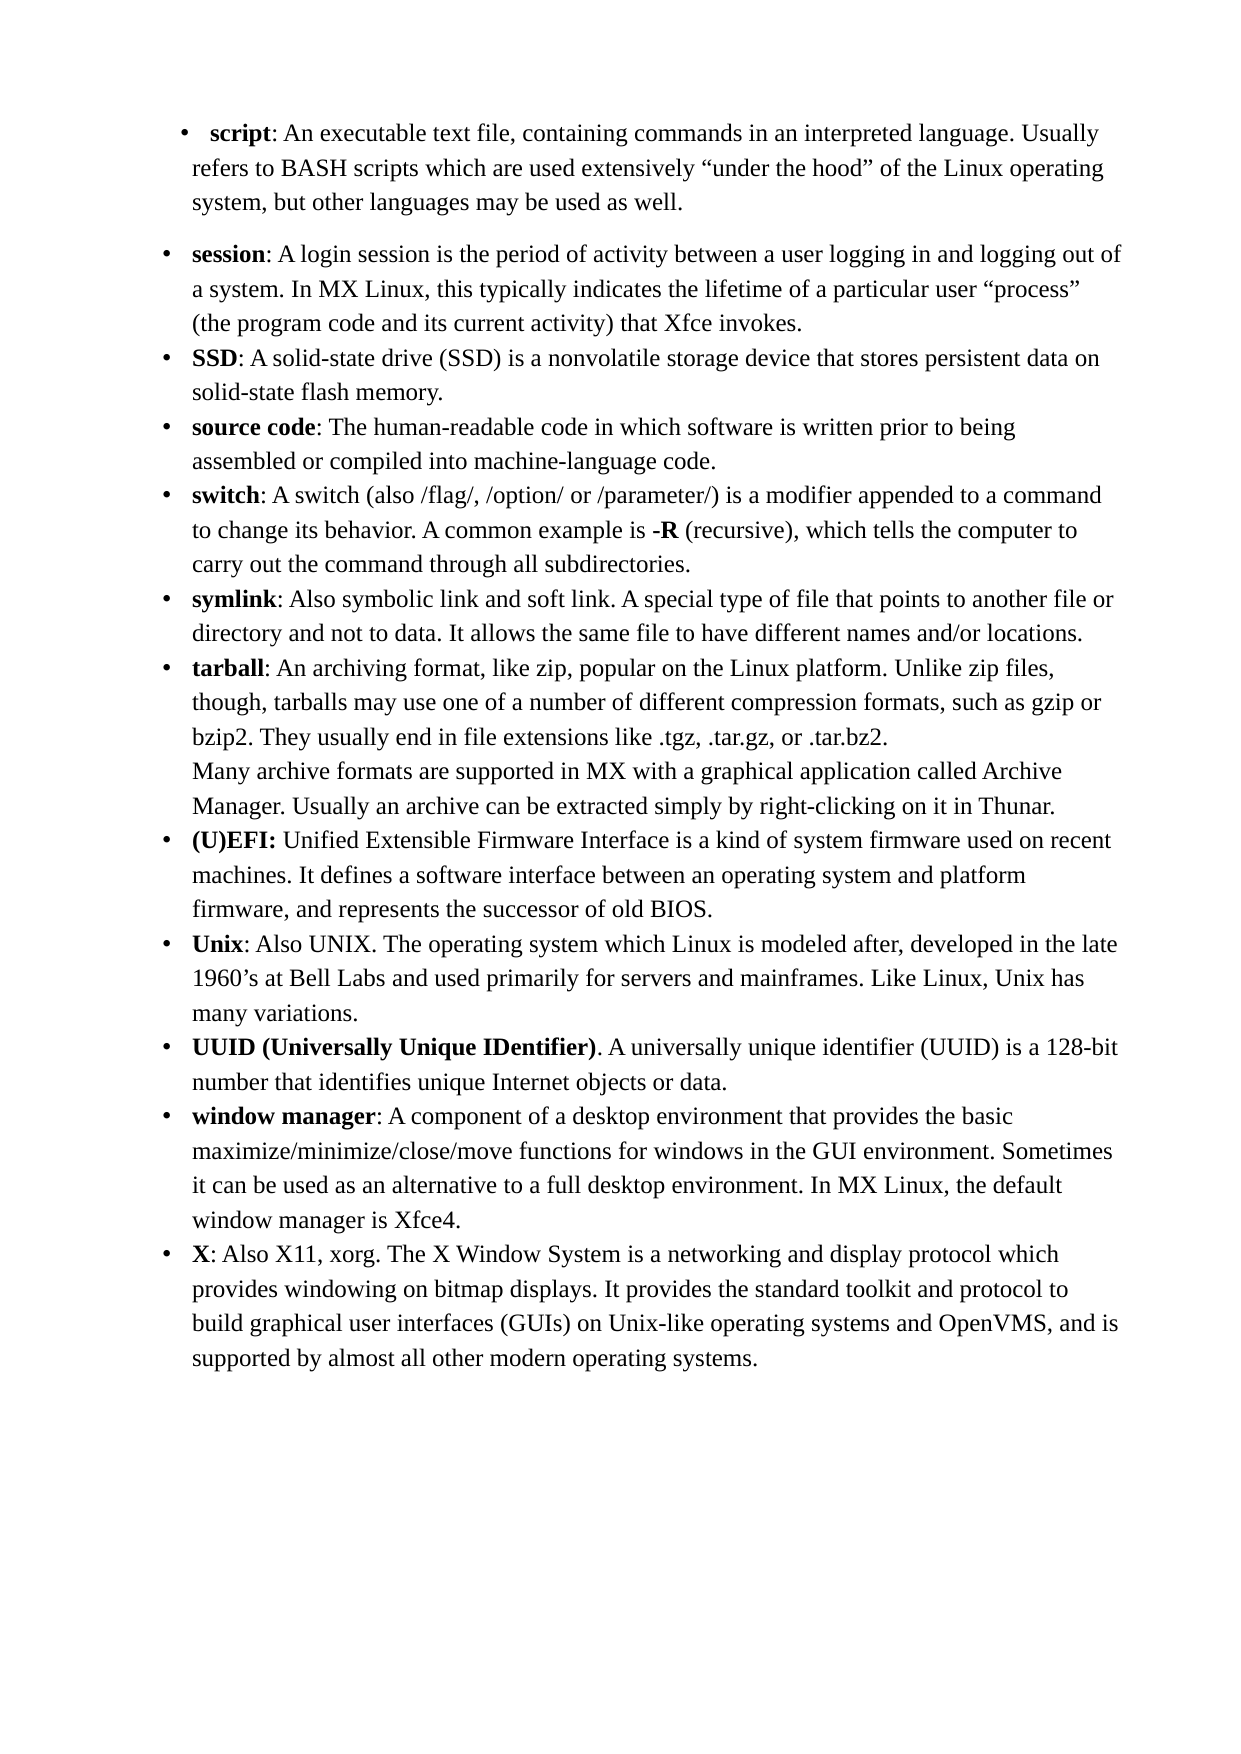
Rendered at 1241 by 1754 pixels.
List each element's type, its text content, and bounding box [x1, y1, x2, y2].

list session: A login session is the period of activity between a user logging in and logging out of a system. In MX Linux, this typically indicates the lifetime of a particular user “process” (the program code and its current activity) that Xfce invokes. [162, 239, 1122, 337]
list SSD: A solid-state drive (SSD) is a nonvolatile storage device that stores persistent data on solid-state flash memory. [162, 343, 1122, 406]
list symlink: Also symbolic link and soft link. A special type of file that points to another file or directory and not to data. It allows the same file to have different names and/or locations. [162, 584, 1122, 647]
list Many archive formats are supported in MX with a graphical application called Archive Manager. Usually an archive can be extracted simply by right-clicking on it in Thunar. [162, 756, 1122, 820]
list tarball: An archiving format, like zip, popular on the Linux platform. Unlike zip files, though, tarballs may use one of a number of different compression formats, such as gzip or bzip2. They usually end in file extensions like .tgz, .tar.gz, or .tar.bz2. [162, 653, 1122, 751]
list switch: A switch (also /flag/, /option/ or /parameter/) is a modifier appended to a command to change its behavior. A common example is -R (recursive), which tells the computer to carry out the command through all subdirectories. [162, 481, 1122, 578]
list window manager: A component of a desktop environment that provides the basic maximize/minimize/close/move functions for windows in the GUI environment. Sometimes it can be used as an alternative to a full desktop environment. In MX Linux, the default window manager is Xfce4. [162, 1101, 1122, 1233]
list UUID (Universally Unique IDentifier). A universally unique identifier (UUID) is a 128-bit number that identifies unique Internet objects or data. [162, 1032, 1122, 1096]
list Unix: Also UNIX. The operating system which Linux is modeled after, developed in the late 1960’s at Bell Labs and used primarily for servers and mainframes. Like Linux, Unix has many variations. [162, 929, 1122, 1027]
list X: Also X11, xorg. The X Window System is a networking and display protocol which provides windowing on bitmap displays. It provides the standard toolkit and protocol to build graphical user interfaces (GUIs) on Unix-like operating systems and OpenVMS, and is supported by almost all other modern operating systems. [162, 1239, 1122, 1371]
list source code: The human-readable code in which software is written prior to being assembled or compiled into machine-language code. [162, 412, 1122, 475]
list script: An executable text file, containing commands in an interpreted language. Usually refers to BASH scripts which are used extensively “under the hood” of the Linux operating system, but other languages may be used as well. [162, 118, 1104, 216]
list (U)EFI: Unified Extensible Firmware Interface is a kind of system firmware used on recent machines. It defines a software interface between an operating system and platform firmware, and represents the successor of old BIOS. [162, 825, 1122, 923]
